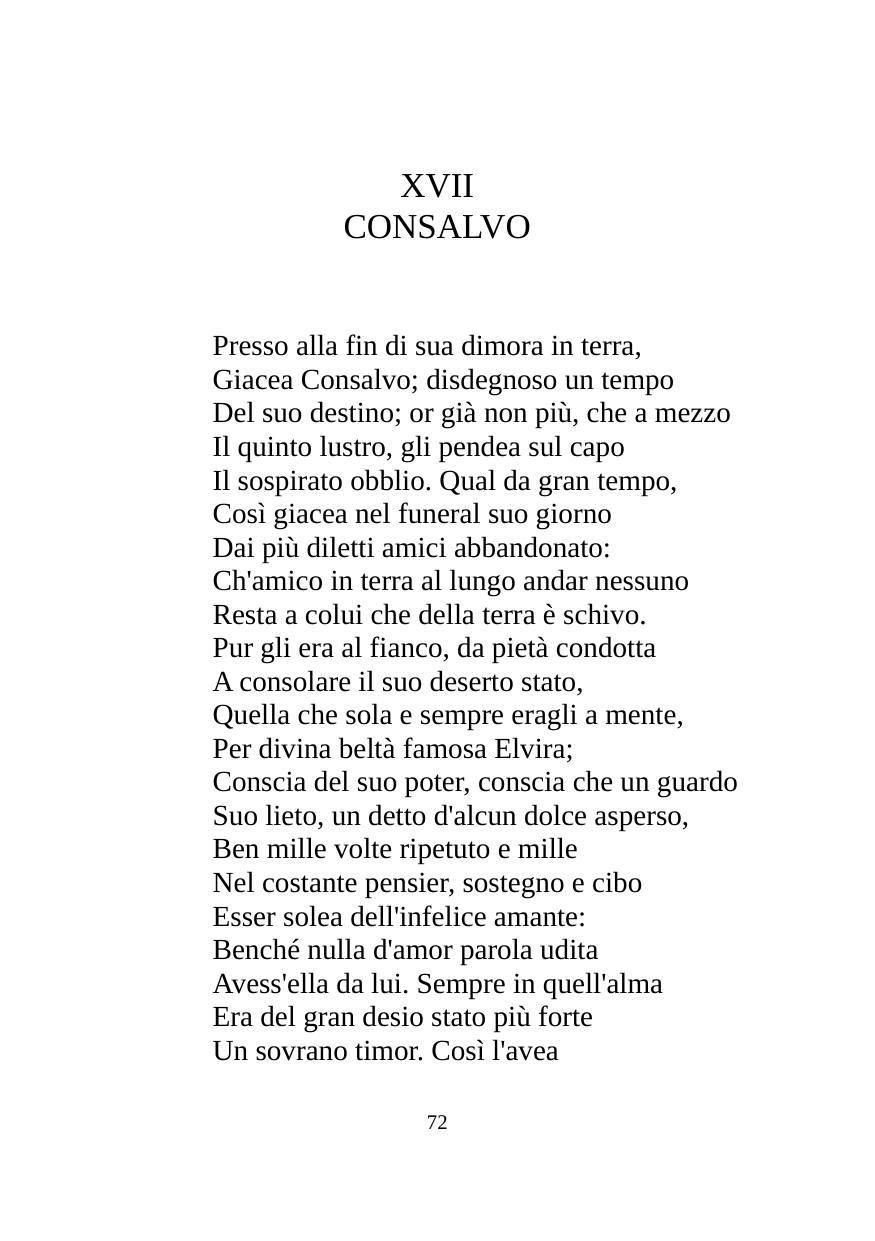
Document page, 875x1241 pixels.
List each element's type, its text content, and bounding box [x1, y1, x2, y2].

text Quella che sola e sempre eragli a mente, [183, 697, 768, 731]
text Resta a colui che della terra è schivo. [183, 597, 768, 630]
text Il quinto lustro, gli pendea sul capo [183, 429, 768, 463]
text Suo lieto, un detto d'alcun dolce asperso, [183, 798, 768, 832]
text Per divina beltà famosa Elvira; [183, 731, 768, 764]
text Un sovrano timor. Così l'avea [183, 1033, 768, 1066]
text Giacea Consalvo; disdegnoso un tempo [183, 362, 768, 396]
text Conscia del suo poter, conscia che un guardo [183, 764, 768, 798]
text Ch'amico in terra al lungo andar nessuno [183, 563, 768, 597]
text Presso alla fin di sua dimora in terra, [183, 328, 768, 362]
text Il sospirato obblio. Qual da gran tempo, [183, 463, 768, 496]
text Benché nulla d'amor parola udita [183, 932, 768, 966]
text Ben mille volte ripetuto e mille [183, 832, 768, 865]
text Avess'ella da lui. Sempre in quell'alma [183, 966, 768, 999]
text Esser solea dell'infelice amante: [183, 899, 768, 932]
text Così giacea nel funeral suo giorno [183, 496, 768, 530]
text Dai più diletti amici abbandonato: [183, 530, 768, 563]
subtitle XVII CONSALVO [106, 165, 768, 246]
text Era del gran desio stato più forte [183, 999, 768, 1033]
text Nel costante pensier, sostegno e cibo [183, 865, 768, 899]
text Del suo destino; or già non più, che a mezzo [183, 396, 768, 429]
text A consolare il suo deserto stato, [183, 664, 768, 697]
text Pur gli era al fianco, da pietà condotta [183, 630, 768, 664]
